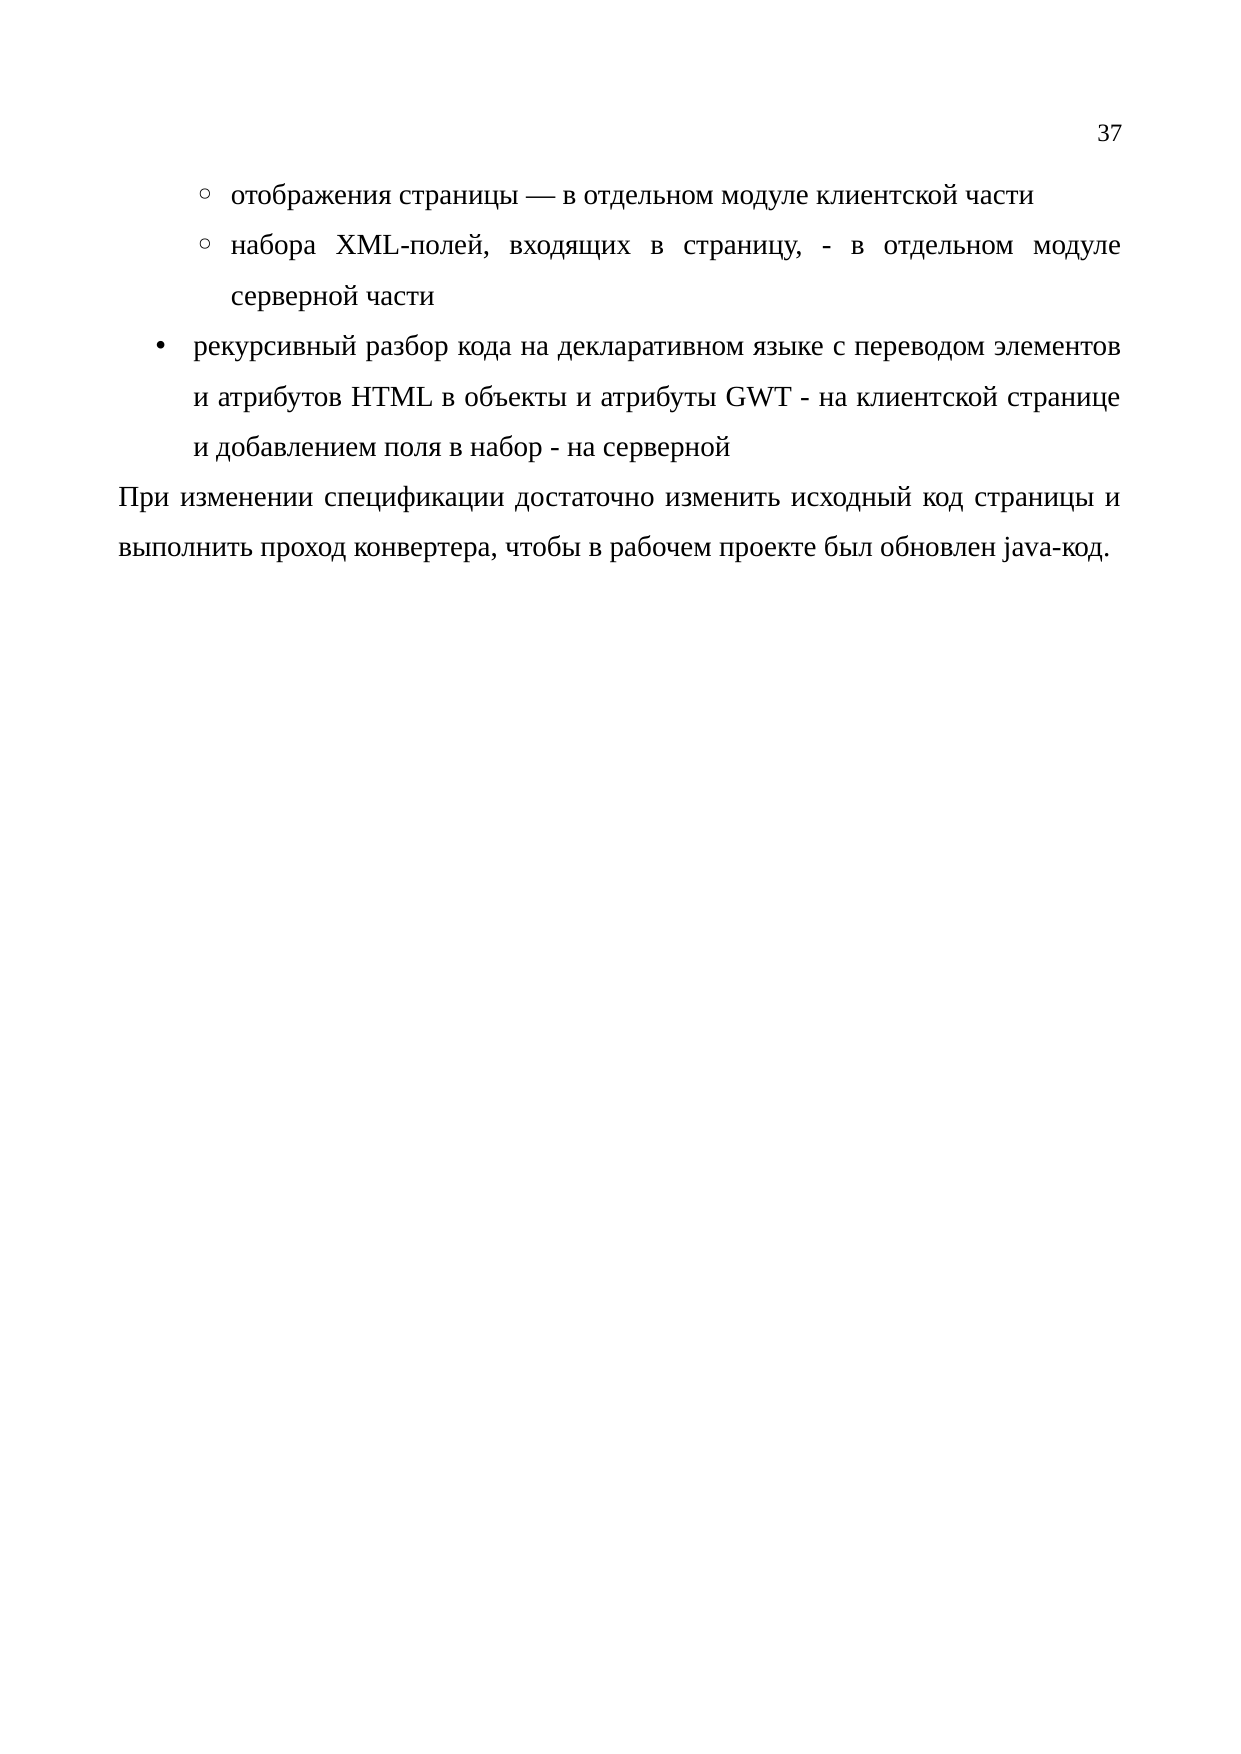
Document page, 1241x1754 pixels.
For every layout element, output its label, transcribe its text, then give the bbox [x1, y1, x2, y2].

list набора XML-полей, входящих в страницу, - в отдельном модуле серверной части [193, 227, 1122, 311]
list При изменении спецификации достаточно изменить исходный код страницы и выполнить проход конвертера, чтобы в рабочем проекте был обновлен java-код. [81, 479, 1122, 563]
list отображения страницы — в отдельном модуле клиентской части [193, 177, 1122, 211]
list рекурсивный разбор кода на декларативном языке с переводом элементов и атрибутов HTML в объекты и атрибуты GWT - на клиентской странице и добавлением поля в набор - на серверной [156, 328, 1122, 462]
